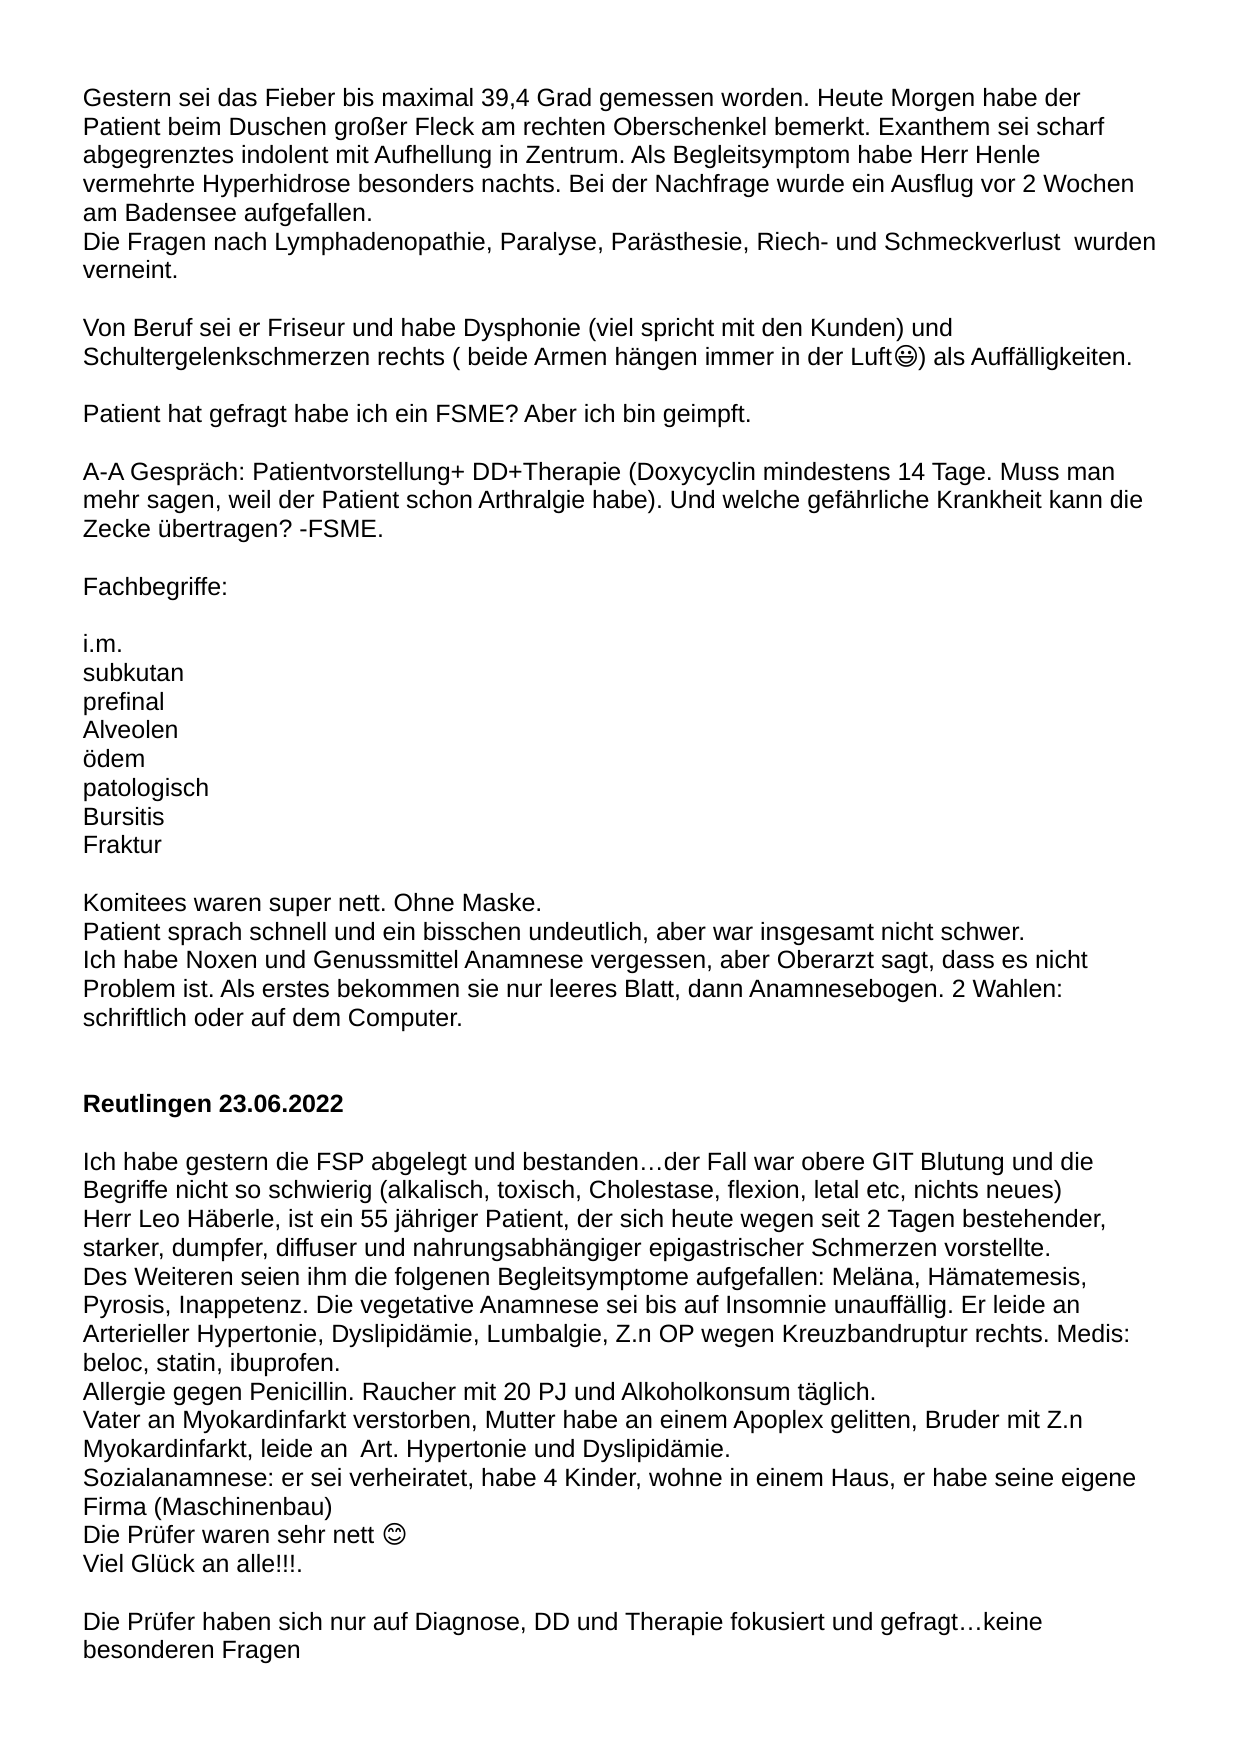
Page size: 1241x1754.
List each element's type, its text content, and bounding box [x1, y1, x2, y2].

text Fachbegriffe: [83, 571, 1157, 600]
text Herr Leo Häberle, ist ein 55 jähriger Patient, der sich heute wegen seit 2 Tagen bestehender, starker, dumpfer, diffuser und nahrungsabhängiger epigastrischer Schmerzen vorstellte. [83, 1204, 1157, 1261]
text Allergie gegen Penicillin. Raucher mit 20 PJ und Alkoholkonsum täglich. [83, 1376, 1157, 1405]
text Bursitis [83, 801, 1157, 830]
text Des Weiteren seien ihm die folgenen Begleitsymptome aufgefallen: Meläna, Hämatemesis, Pyrosis, Inappetenz. Die vegetative Anamnese sei bis auf Insomnie unauffällig. Er leide an Arterieller Hypertonie, Dyslipidämie, Lumbalgie, Z.n OP wegen Kreuzbandruptur rechts. Medis: beloc, statin, ibuprofen. [83, 1261, 1157, 1376]
text Ich habe Noxen und Genussmittel Anamnese vergessen, aber Oberarzt sagt, dass es nicht Problem ist. Als erstes bekommen sie nur leeres Blatt, dann Anamnesebogen. 2 Wahlen: schriftlich oder auf dem Computer. [83, 945, 1157, 1031]
text Reutlingen 23.06.2022 [83, 1089, 1157, 1118]
text Patient hat gefragt habe ich ein FSME? Aber ich bin geimpft. [83, 399, 1157, 428]
text Die Prüfer haben sich nur auf Diagnose, DD und Therapie fokusiert und gefragt…keine besonderen Fragen [83, 1606, 1157, 1664]
text A-A Gespräch: Patientvorstellung+ DD+Therapie (Doxycyclin mindestens 14 Tage. Muss man mehr sagen, weil der Patient schon Arthralgie habe). Und welche gefährliche Krankheit kann die Zecke übertragen? -FSME. [83, 456, 1157, 543]
text Viel Glück an alle!!!. [83, 1549, 1157, 1578]
text prefinal [83, 686, 1157, 715]
text Ich habe gestern die FSP abgelegt und bestanden…der Fall war obere GIT Blutung und die Begriffe nicht so schwierig (alkalisch, toxisch, Cholestase, flexion, letal etc, nichts neues) [83, 1146, 1157, 1204]
text Fraktur [83, 830, 1157, 859]
text Patient sprach schnell und ein bisschen undeutlich, aber war insgesamt nicht schwer. [83, 916, 1157, 945]
text Die Prüfer waren sehr nett 😊 [83, 1520, 1157, 1549]
text Die Fragen nach Lymphadenopathie, Paralyse, Parästhesie, Riech- und Schmeckverlust wurden verneint. [83, 226, 1157, 284]
text Vater an Myokardinfarkt verstorben, Mutter habe an einem Apoplex gelitten, Bruder mit Z.n Myokardinfarkt, leide an Art. Hypertonie und Dyslipidämie. [83, 1405, 1157, 1463]
text subkutan [83, 658, 1157, 686]
text Gestern sei das Fieber bis maximal 39,4 Grad gemessen worden. Heute Morgen habe der Patient beim Duschen großer Fleck am rechten Oberschenkel bemerkt. Exanthem sei scharf abgegrenztes indolent mit Aufhellung in Zentrum. Als Begleitsymptom habe Herr Henle vermehrte Hyperhidrose besonders nachts. Bei der Nachfrage wurde ein Ausflug vor 2 Wochen am Badensee aufgefallen. [83, 83, 1157, 226]
text Von Beruf sei er Friseur und habe Dysphonie (viel spricht mit den Kunden) und Schultergelenkschmerzen rechts ( beide Armen hängen immer in der Luft😃) als Auffälligkeiten. [83, 313, 1157, 370]
text patologisch [83, 773, 1157, 801]
text Sozialanamnese: er sei verheiratet, habe 4 Kinder, wohne in einem Haus, er habe seine eigene Firma (Maschinenbau) [83, 1463, 1157, 1520]
text Alveolen [83, 715, 1157, 744]
text i.m. [83, 629, 1157, 658]
text ödem [83, 744, 1157, 773]
text Komitees waren super nett. Ohne Maske. [83, 888, 1157, 916]
